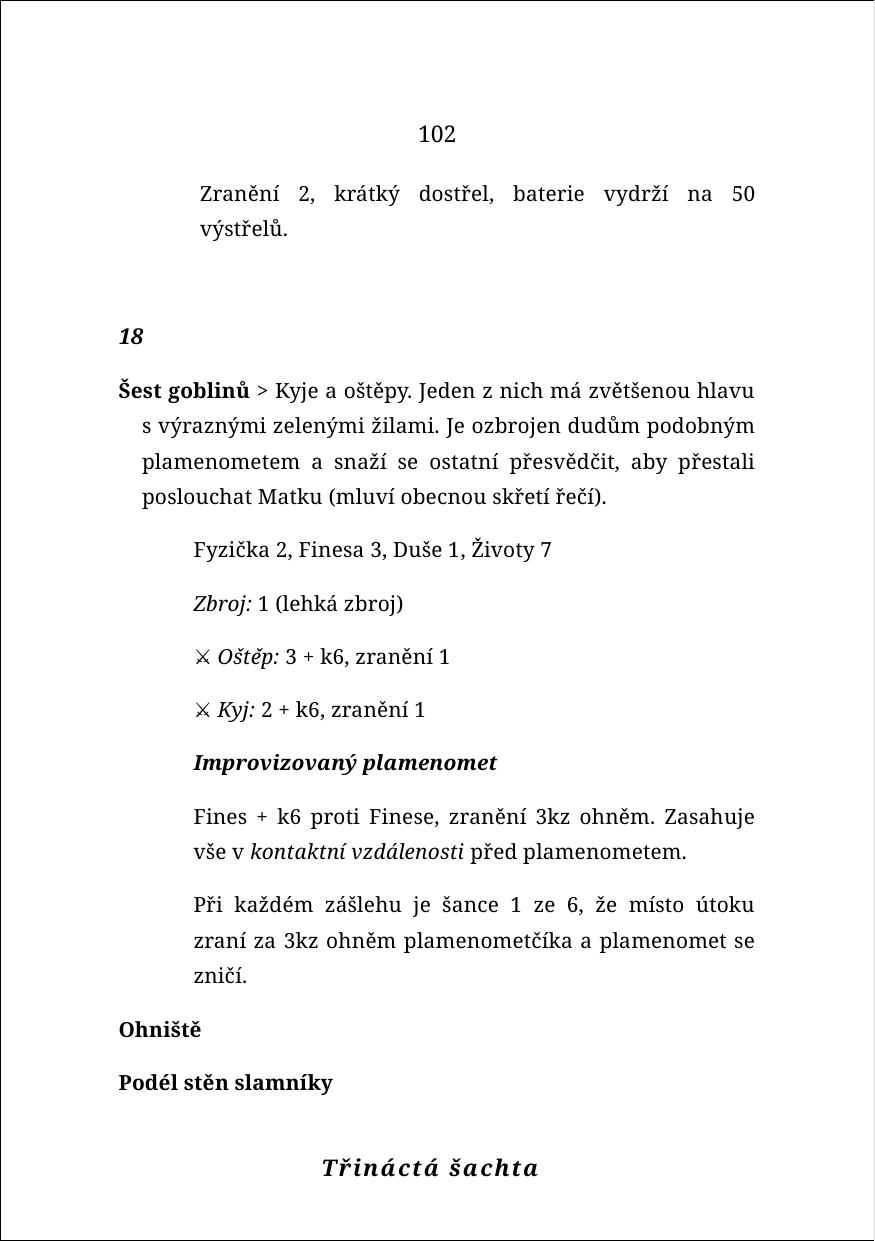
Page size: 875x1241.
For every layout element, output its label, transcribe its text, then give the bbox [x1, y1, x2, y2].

text 18 [118, 321, 756, 351]
list Fyzička 2, Finesa 3, Duše 1, Životy 7 [156, 536, 756, 564]
list Zranění 2, krátký dostřel, baterie vydrží na 50 výstřelů. [162, 179, 756, 243]
list Při každém zášlehu je šance 1 ze 6, že místo útoku zraní za 3kz ohněm plamenometčíka a plamenomet se zničí. [156, 891, 756, 990]
list ⚔ Kyj: 2 + k6, zranění 1 [156, 695, 756, 724]
list Improvizovaný plamenomet [156, 748, 756, 777]
list ⚔ Oštěp: 3 + k6, zranění 1 [156, 642, 756, 671]
list Zbroj: 1 (lehká zbroj) [156, 589, 756, 617]
list Fines + k6 proti Finese, zranění 3kz ohněm. Zasahuje vše v kontaktní vzdálenosti před plamenometem. [156, 802, 756, 866]
text Šest goblinů > Kyje a oštěpy. Jeden z nich má zvětšenou hlavu s výraznými zelenými žilami. Je ozbrojen dudům podobným plamenometem a snaží se ostatní přesvědčit, aby přestali poslouchat Matku (mluví obecnou skřetí řečí). [118, 376, 756, 511]
text Ohniště [118, 1015, 756, 1043]
text Podél stěn slamníky [118, 1068, 756, 1096]
